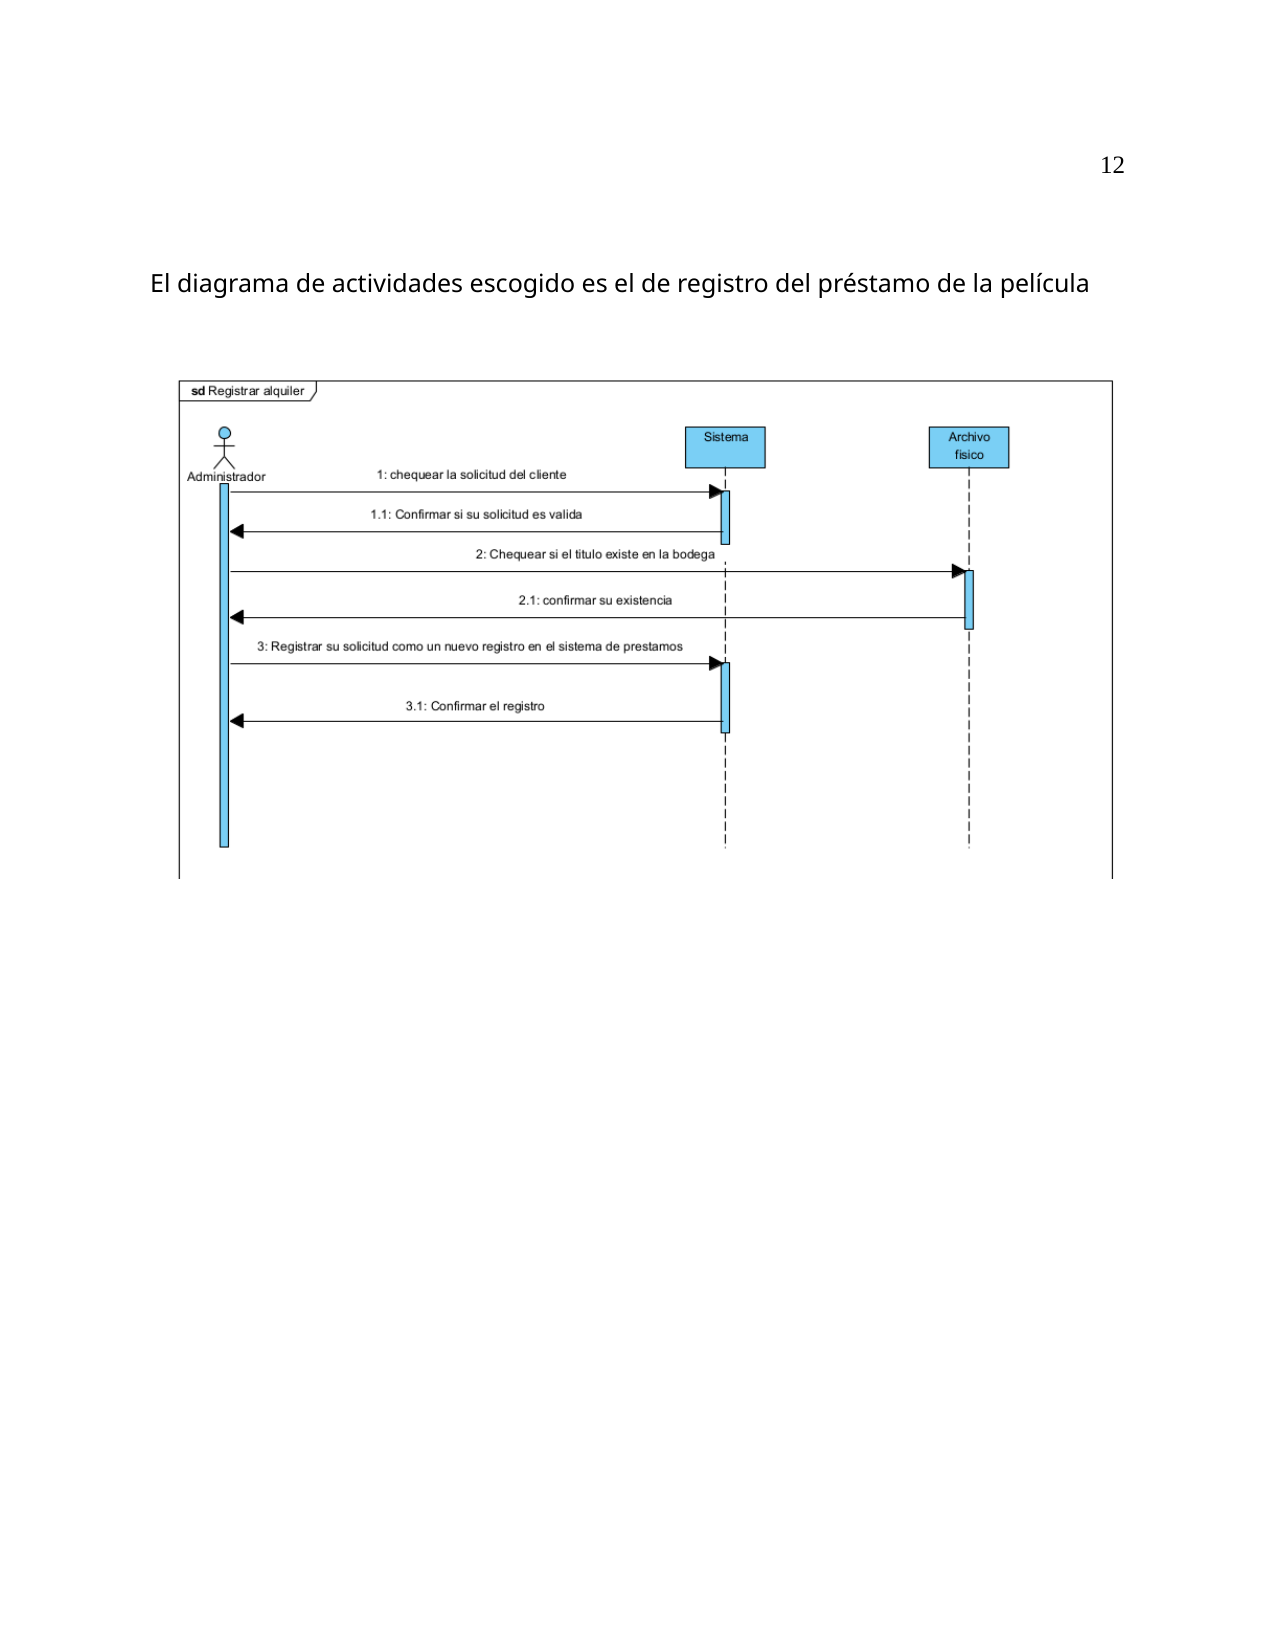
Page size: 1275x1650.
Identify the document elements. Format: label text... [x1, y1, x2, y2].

text El diagrama de actividades escogido es el de registro del préstamo de la película [150, 266, 1125, 300]
picture [162, 370, 1137, 879]
